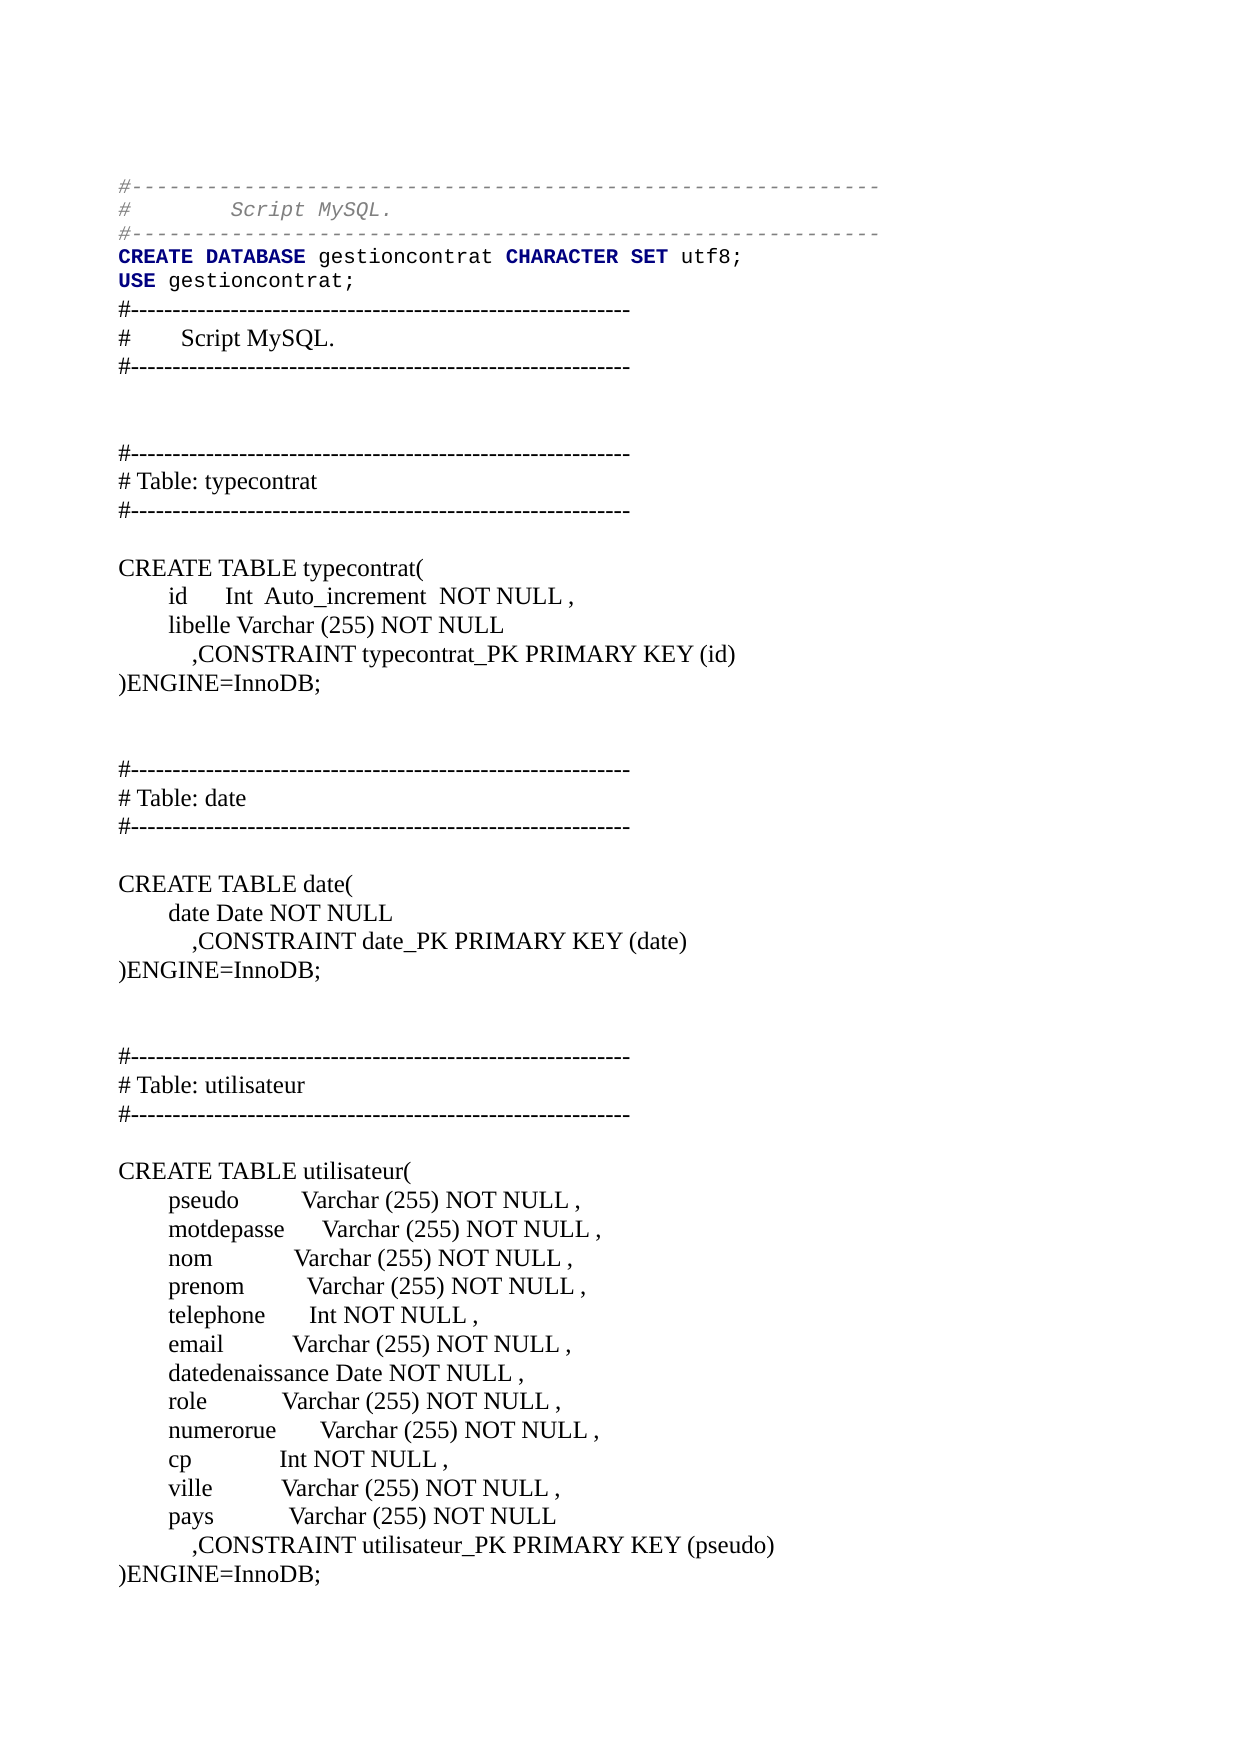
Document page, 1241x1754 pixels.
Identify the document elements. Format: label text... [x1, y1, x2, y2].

text libelle Varchar (255) NOT NULL [118, 610, 1145, 639]
text ,CONSTRAINT utilisateur_PK PRIMARY KEY (pseudo) [118, 1530, 1145, 1559]
text datedenaissance Date NOT NULL , [118, 1358, 1145, 1386]
text #------------------------------------------------------------ [118, 811, 1145, 840]
text #------------------------------------------------------------ [118, 438, 1145, 466]
text nom Varchar (255) NOT NULL , [118, 1243, 1145, 1271]
text # Script MySQL. [118, 323, 1145, 351]
text role Varchar (255) NOT NULL , [118, 1386, 1145, 1415]
text #------------------------------------------------------------ [118, 176, 1145, 199]
text # Table: utilisateur [118, 1070, 1145, 1099]
text id Int Auto_increment NOT NULL , [118, 581, 1145, 610]
text numerorue Varchar (255) NOT NULL , [118, 1415, 1145, 1444]
text ,CONSTRAINT date_PK PRIMARY KEY (date) [118, 926, 1145, 955]
text #------------------------------------------------------------ [118, 223, 1145, 247]
text #------------------------------------------------------------ [118, 1099, 1145, 1128]
text #------------------------------------------------------------ [118, 1041, 1145, 1070]
text #------------------------------------------------------------ [118, 351, 1145, 380]
text #------------------------------------------------------------ [118, 294, 1145, 323]
text )ENGINE=InnoDB; [118, 955, 1145, 984]
text email Varchar (255) NOT NULL , [118, 1329, 1145, 1358]
text # Table: date [118, 783, 1145, 811]
text motdepasse Varchar (255) NOT NULL , [118, 1214, 1145, 1243]
text CREATE TABLE typecontrat( [118, 553, 1145, 581]
text CREATE TABLE utilisateur( [118, 1156, 1145, 1185]
text ,CONSTRAINT typecontrat_PK PRIMARY KEY (id) [118, 639, 1145, 668]
text # Script MySQL. [118, 199, 1145, 223]
text CREATE DATABASE gestioncontrat CHARACTER SET utf8; [118, 247, 1145, 270]
text # Table: typecontrat [118, 466, 1145, 495]
text )ENGINE=InnoDB; [118, 1559, 1145, 1588]
text #------------------------------------------------------------ [118, 495, 1145, 524]
text USE gestioncontrat; [118, 270, 1145, 294]
text cp Int NOT NULL , [118, 1444, 1145, 1473]
text prenom Varchar (255) NOT NULL , [118, 1271, 1145, 1300]
text ville Varchar (255) NOT NULL , [118, 1473, 1145, 1501]
text date Date NOT NULL [118, 898, 1145, 926]
text pseudo Varchar (255) NOT NULL , [118, 1185, 1145, 1214]
text )ENGINE=InnoDB; [118, 668, 1145, 696]
text telephone Int NOT NULL , [118, 1300, 1145, 1329]
text CREATE TABLE date( [118, 869, 1145, 898]
text pays Varchar (255) NOT NULL [118, 1501, 1145, 1530]
text #------------------------------------------------------------ [118, 754, 1145, 783]
